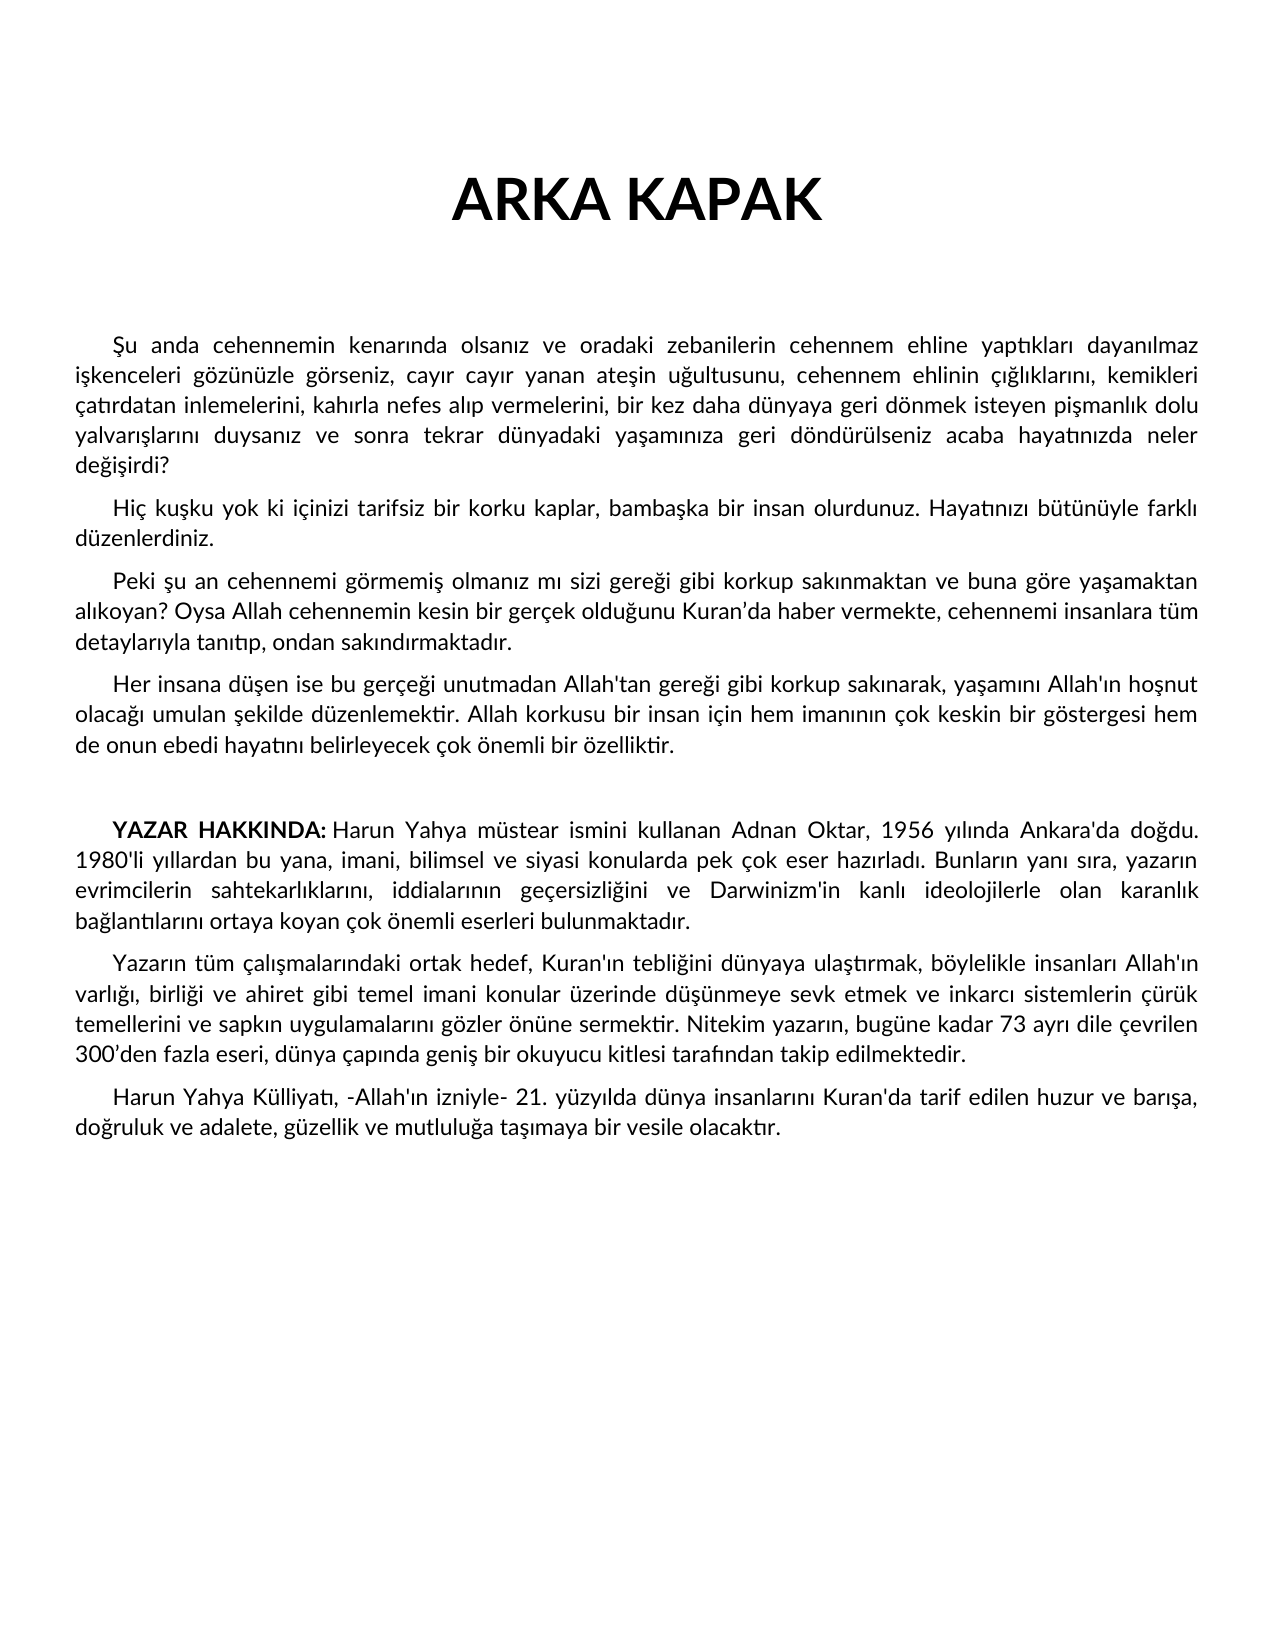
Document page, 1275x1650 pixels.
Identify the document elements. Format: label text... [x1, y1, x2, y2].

text Peki şu an cehennemi görmemiş olmanız mı sizi gereği gibi korkup sakınmaktan ve buna göre yaşamaktan alıkoyan? Oysa Allah cehennemin kesin bir gerçek olduğunu Kuran’da haber vermekte, cehennemi insanlara tüm detaylarıyla tanıtıp, ondan sakındırmaktadır. [75, 567, 1200, 655]
text Her insana düşen ise bu gerçeği unutmadan Allah'tan gereği gibi korkup sakınarak, yaşamını Allah'ın hoşnut olacağı umulan şekilde düzenlemektir. Allah korkusu bir insan için hem imanının çok keskin bir göstergesi hem de onun ebedi hayatını belirleyecek çok önemli bir özelliktir. [75, 670, 1200, 758]
text Harun Yahya Külliyatı, -Allah'ın izniyle- 21. yüzyılda dünya insanlarını Kuran'da tarif edilen huzur ve barışa, doğruluk ve adalete, güzellik ve mutluluğa taşımaya bir vesile olacaktır. [75, 1082, 1200, 1140]
subtitle ARKA KAPAK [75, 162, 1200, 232]
text Hiç kuşku yok ki içinizi tarifsiz bir korku kaplar, bambaşka bir insan olurdunuz. Hayatınızı bütünüyle farklı düzenlerdiniz. [75, 494, 1200, 552]
text Yazarın tüm çalışmalarındaki ortak hedef, Kuran'ın tebliğini dünyaya ulaştırmak, böylelikle insanları Allah'ın varlığı, birliği ve ahiret gibi temel imani konular üzerinde düşünmeye sevk etmek ve inkarcı sistemlerin çürük temellerini ve sapkın uygulamalarını gözler önüne sermektir. Nitekim yazarın, bugüne kadar 73 ayrı dile çevrilen 300’den fazla eseri, dünya çapında geniş bir okuyucu kitlesi tarafından takip edilmektedir. [75, 949, 1200, 1067]
text Şu anda cehennemin kenarında olsanız ve oradaki zebanilerin cehennem ehline yaptıkları dayanılmaz işkenceleri gözünüzle görseniz, cayır cayır yanan ateşin uğultusunu, cehennem ehlinin çığlıklarını, kemikleri çatırdatan inlemelerini, kahırla nefes alıp vermelerini, bir kez daha dünyaya geri dönmek isteyen pişmanlık dolu yalvarışlarını duysanız ve sonra tekrar dünyadaki yaşamınıza geri döndürülseniz acaba hayatınızda neler değişirdi? [75, 330, 1200, 479]
text YAZAR HAKKINDA: Harun Yahya müstear ismini kullanan Adnan Oktar, 1956 yılında Ankara'da doğdu. 1980'li yıllardan bu yana, imani, bilimsel ve siyasi konularda pek çok eser hazırladı. Bunların yanı sıra, yazarın evrimcilerin sahtekarlıklarını, iddialarının geçersizliğini ve Darwinizm'in kanlı ideolojilerle olan karanlık bağlantılarını ortaya koyan çok önemli eserleri bulunmaktadır. [75, 816, 1200, 934]
